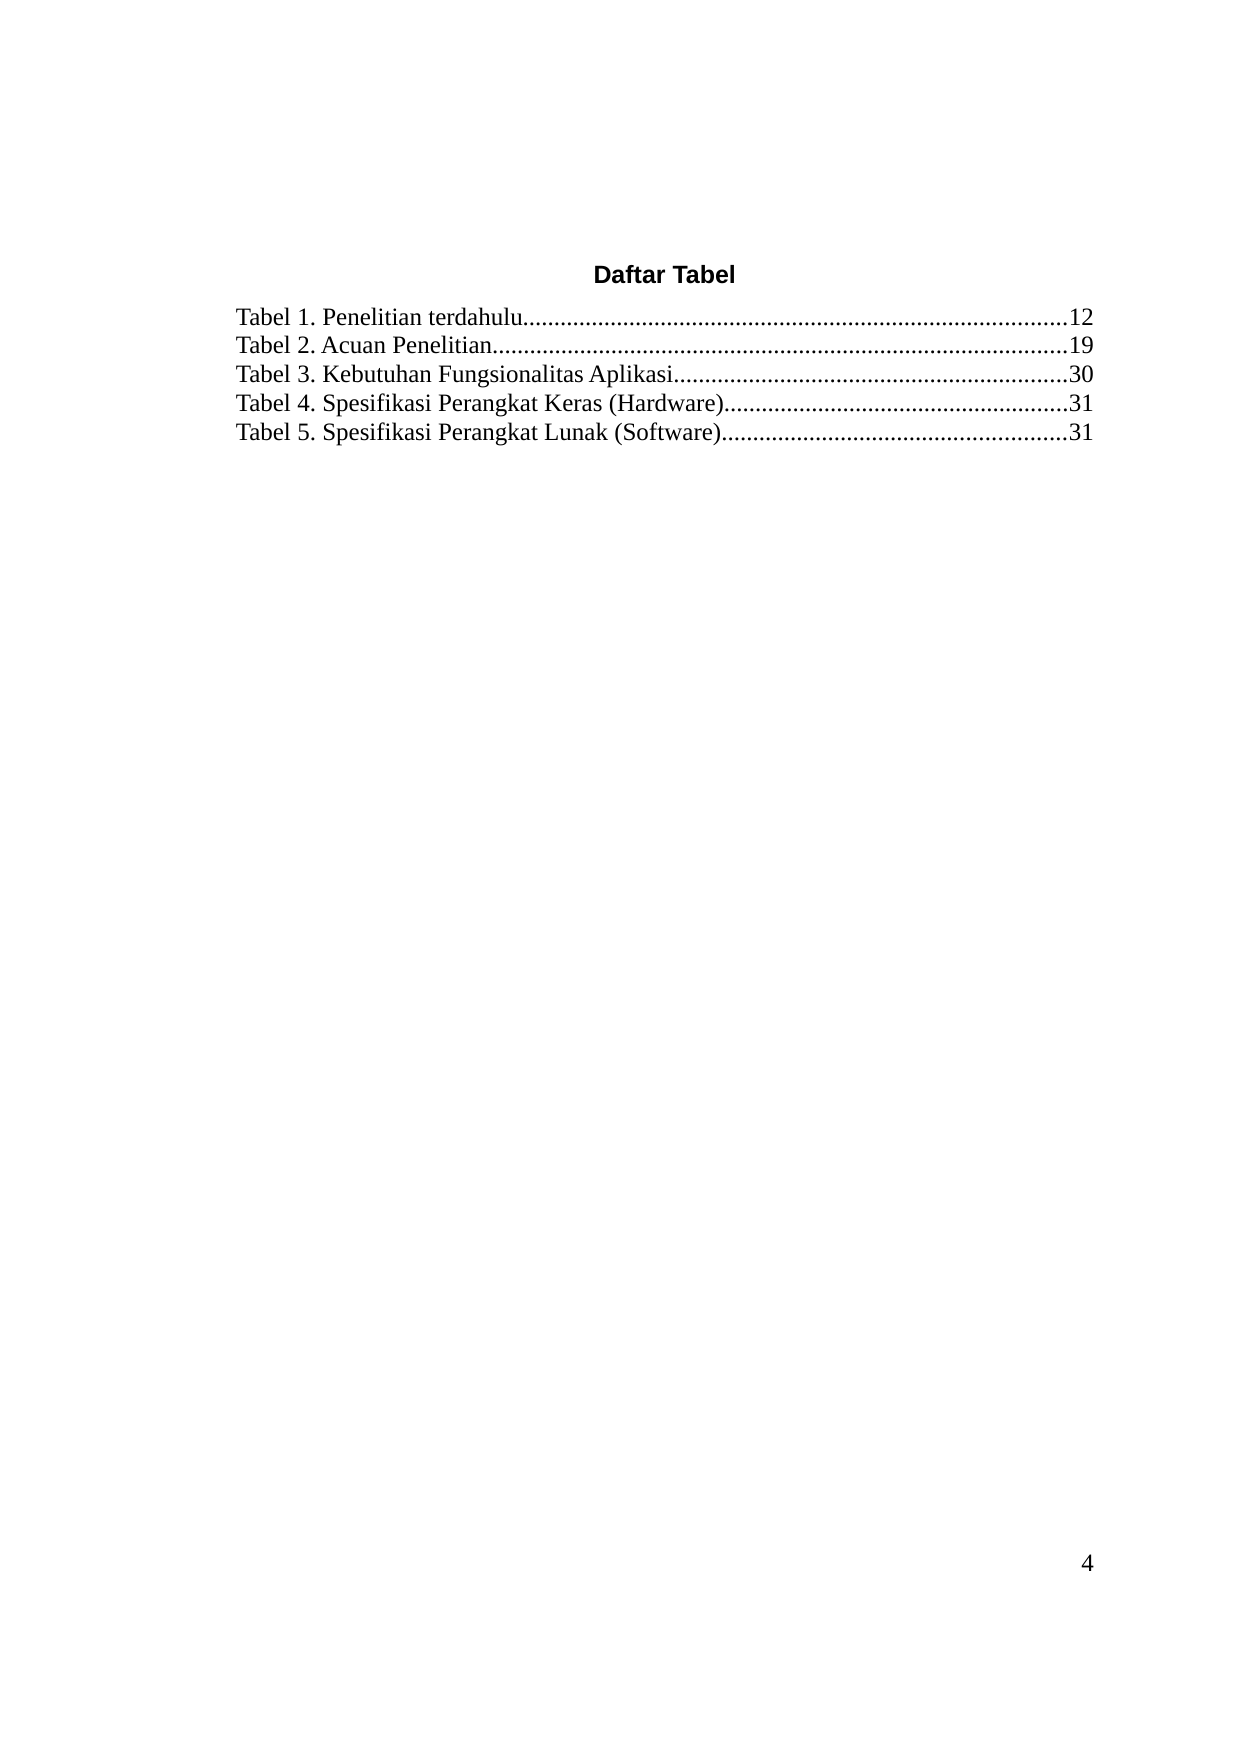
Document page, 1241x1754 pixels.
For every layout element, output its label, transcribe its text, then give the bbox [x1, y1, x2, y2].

text Tabel 1. Penelitian terdahulu 12 [236, 302, 1093, 331]
text Tabel 4. Spesifikasi Perangkat Keras (Hardware) 31 [236, 388, 1093, 417]
text Tabel 3. Kebutuhan Fungsionalitas Aplikasi 30 [236, 359, 1093, 388]
text Tabel 2. Acuan Penelitian 19 [236, 331, 1093, 359]
text Tabel 5. Spesifikasi Perangkat Lunak (Software) 31 [236, 417, 1093, 446]
subtitle Daftar Tabel [236, 261, 1093, 289]
